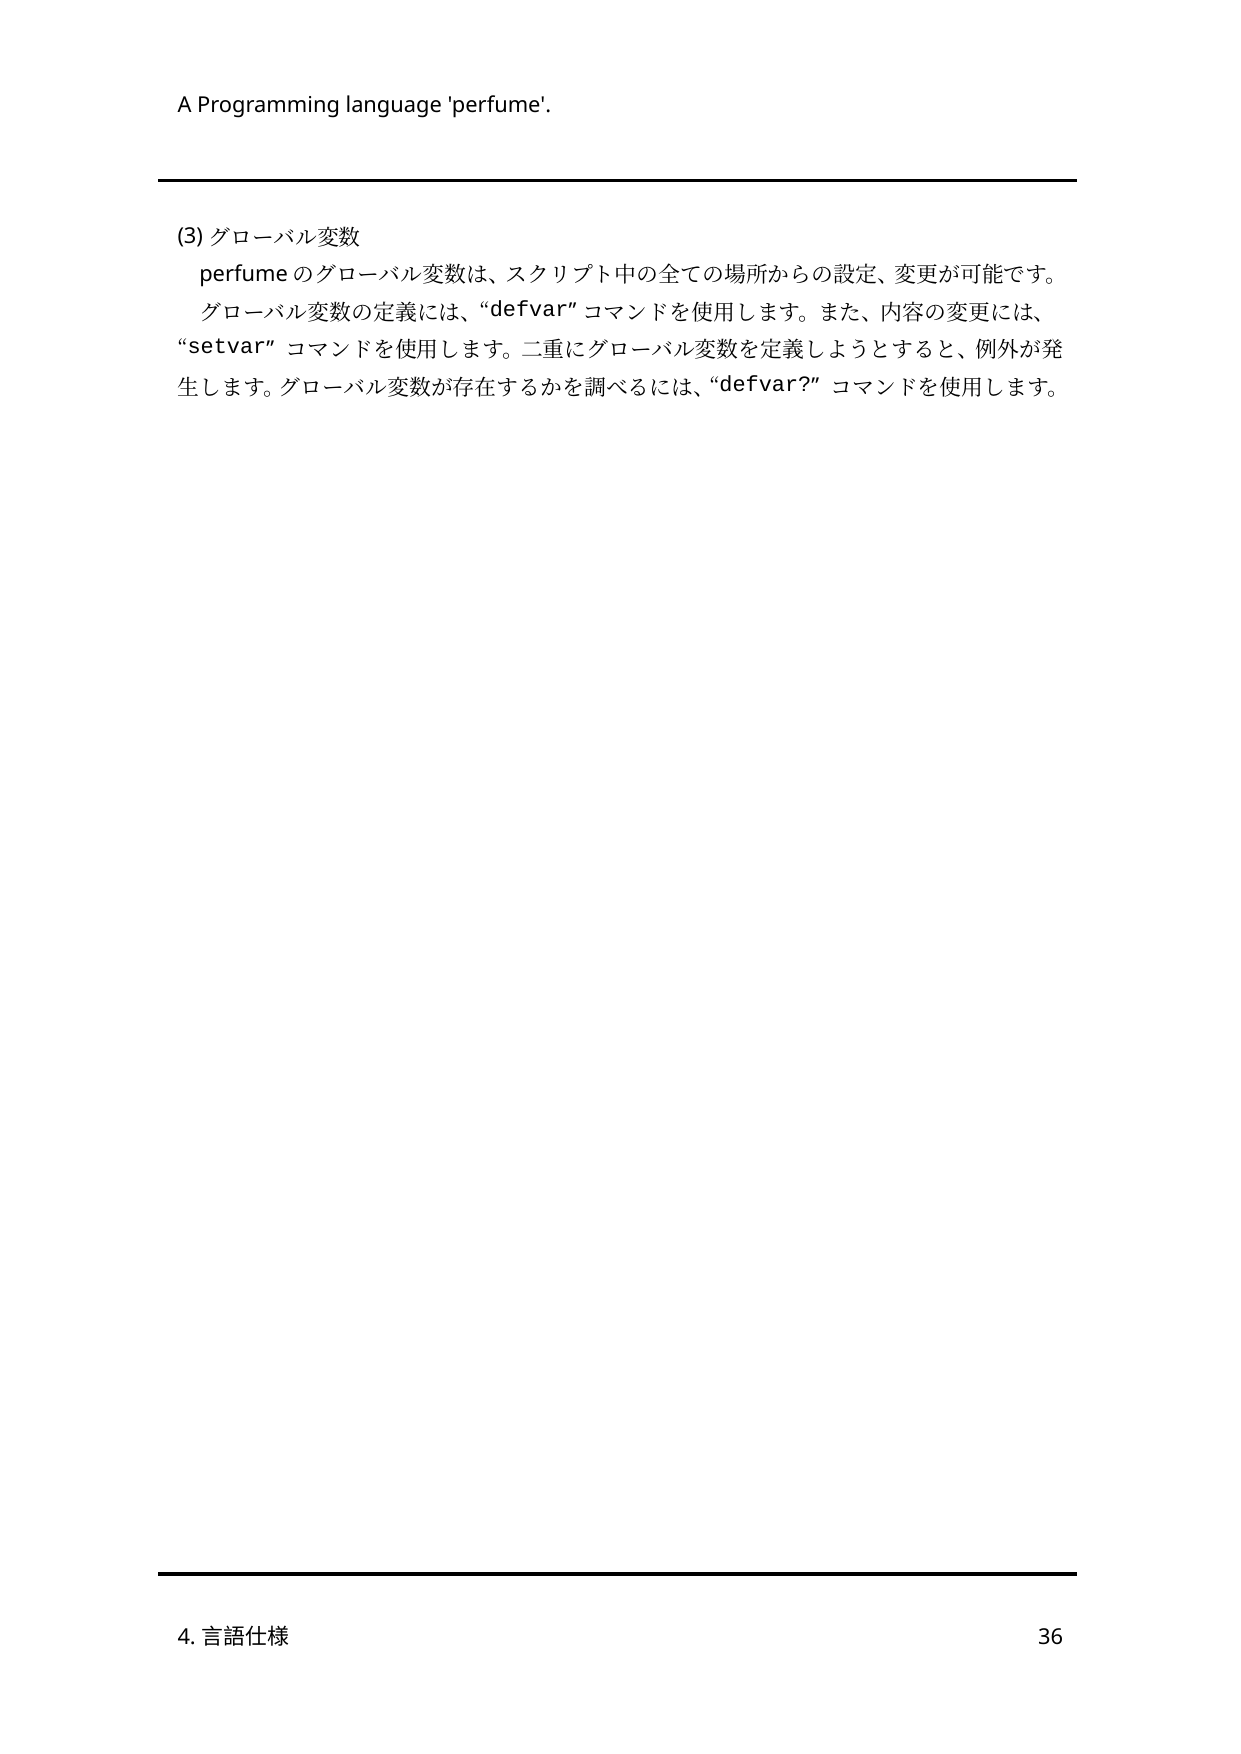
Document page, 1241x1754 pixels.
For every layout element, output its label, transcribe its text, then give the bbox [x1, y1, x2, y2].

text perfumeのグローバル変数は、スクリプト中の全ての場所からの設定、変更が可能です。 [177, 254, 1063, 292]
text グローバル変数の定義には、“defvar” コマンドを使用します。また、内容の変更には、“setvar” コマンドを使用します。二重にグローバル変数を定義しようとすると、例外が発生します。グローバル変数が存在するかを調べるには、“defvar?” コマンドを使用します。 [177, 292, 1063, 404]
text (3) グローバル変数 [177, 217, 1063, 254]
